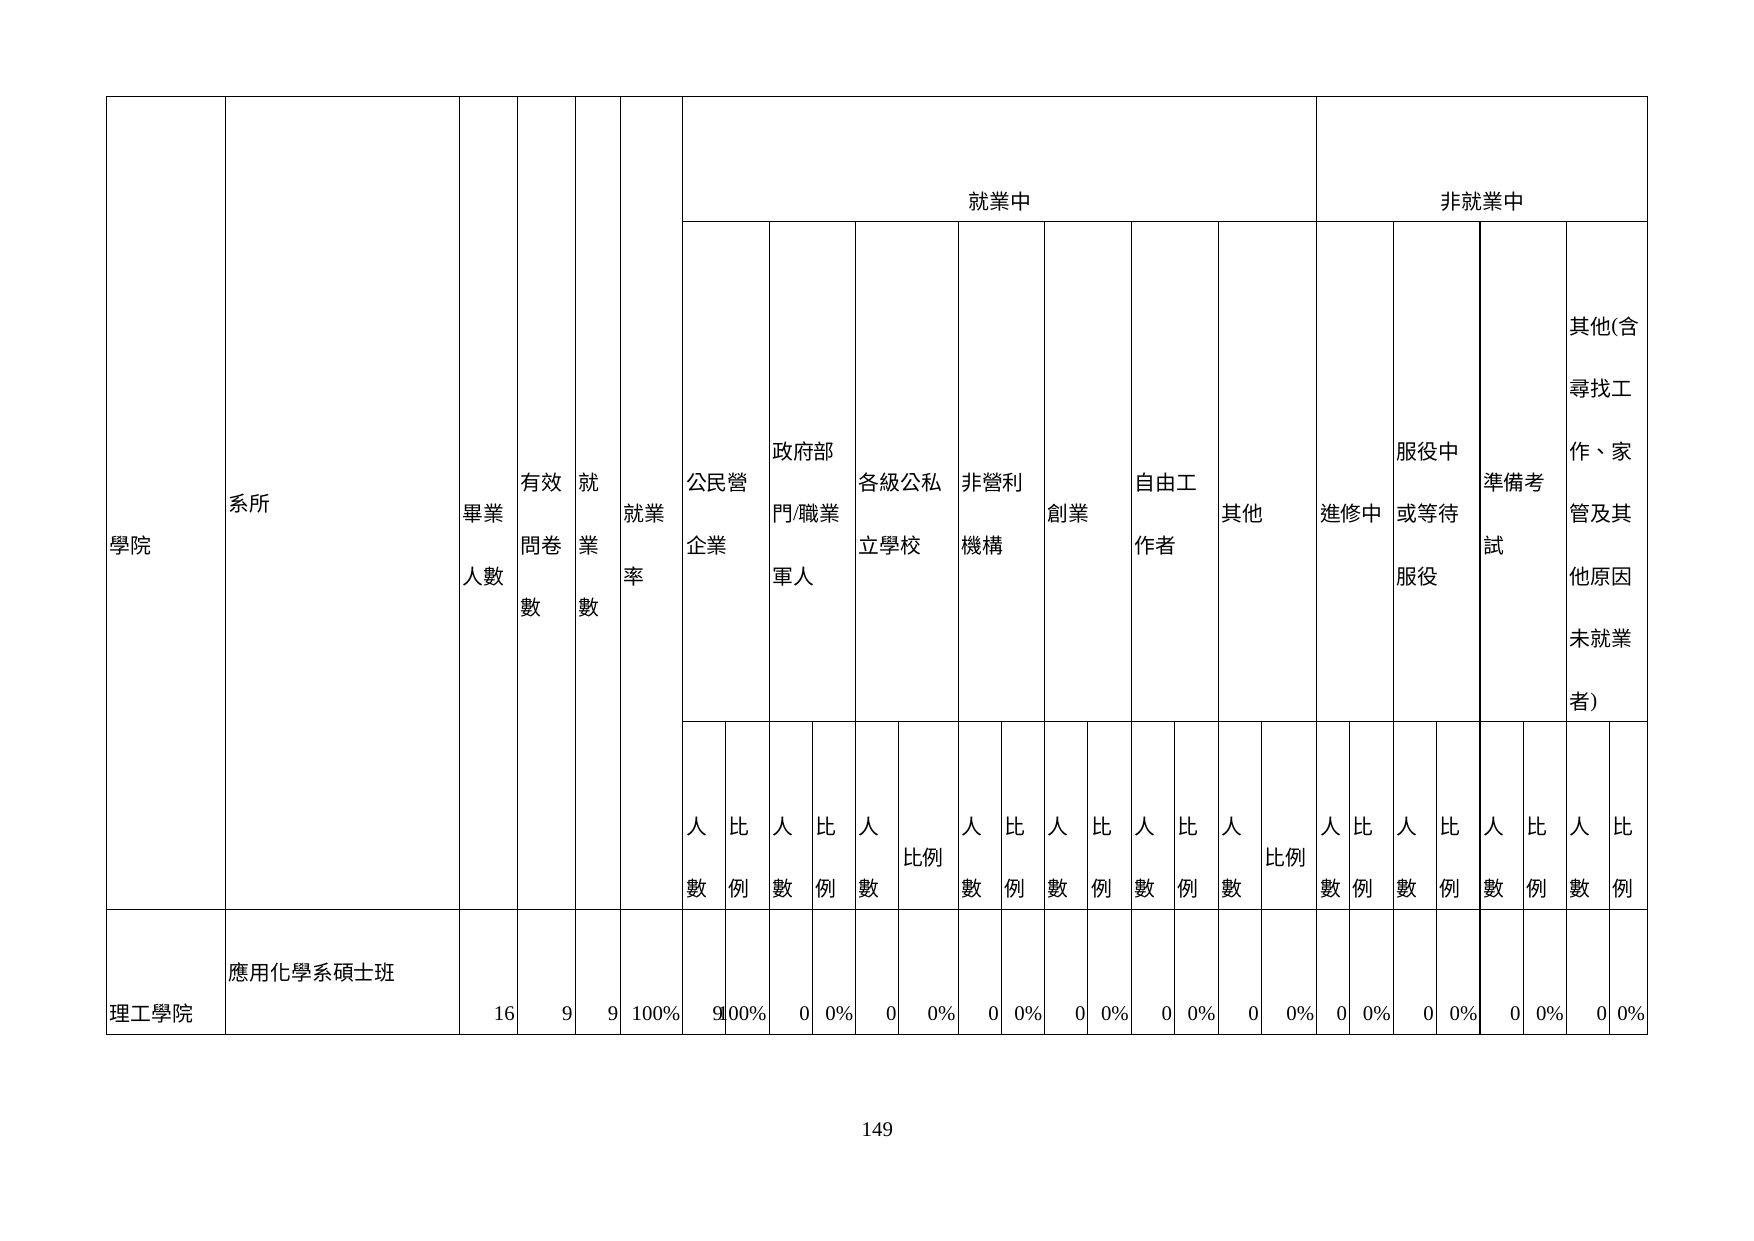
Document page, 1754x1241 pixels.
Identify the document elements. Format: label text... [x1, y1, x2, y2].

table_cell 公民營企業 [683, 222, 769, 721]
table_cell 應用化學系碩士班 [226, 910, 459, 1033]
table_cell 0 [959, 910, 1001, 1033]
table_header 畢業人數 [460, 97, 517, 908]
table_cell 0% [1350, 910, 1393, 1033]
table_cell 其他 [1219, 222, 1316, 721]
table_cell 0 [1394, 910, 1436, 1033]
table_cell 人數 [770, 722, 812, 908]
table_cell 人數 [1219, 722, 1261, 908]
table_cell 比例 [1350, 722, 1393, 908]
table_cell 比例 [899, 722, 958, 908]
table_cell 0% [899, 910, 958, 1033]
table_cell 比例 [1262, 722, 1316, 908]
table_cell 0% [813, 910, 855, 1033]
table_header 就業中 [683, 97, 1316, 221]
table_cell 0 [1045, 910, 1087, 1033]
table_cell 進修中 [1317, 222, 1393, 721]
table_cell 0 [770, 910, 812, 1033]
table_cell 人數 [959, 722, 1001, 908]
table_cell 9 [683, 910, 725, 1033]
table_cell 0 [1219, 910, 1261, 1033]
table_cell 0% [1002, 910, 1044, 1033]
table_cell 理工學院 [107, 910, 225, 1033]
table_cell 創業 [1045, 222, 1131, 721]
table_cell 0% [1437, 910, 1479, 1033]
table_cell 9 [576, 910, 620, 1033]
table_header 就業數 [576, 97, 620, 908]
table_cell 人數 [1567, 722, 1609, 908]
table_header 有效問卷數 [518, 97, 575, 908]
table_cell 非營利機構 [959, 222, 1044, 721]
table_cell 比例 [813, 722, 855, 908]
table_cell 比例 [1088, 722, 1131, 908]
table_header 非就業中 [1317, 97, 1647, 221]
table_header 就業率 [621, 97, 682, 908]
table_cell 比例 [1610, 722, 1647, 908]
table_cell 政府部門/職業軍人 [770, 222, 855, 721]
table_cell 準備考試 [1481, 222, 1566, 721]
table_cell 0 [1132, 910, 1174, 1033]
table_cell 人數 [1132, 722, 1174, 908]
table_cell 人數 [1045, 722, 1087, 908]
table_cell 0% [1175, 910, 1218, 1033]
table_cell 人數 [1481, 722, 1523, 908]
table_cell 其他(含尋找工作、家管及其他原因未就業者) [1567, 222, 1647, 721]
table_cell 人數 [1394, 722, 1436, 908]
table_header 學院 [107, 97, 225, 908]
table_header 系所 [226, 97, 459, 908]
table_cell 0 [1567, 910, 1609, 1033]
table_cell 0 [856, 910, 898, 1033]
table_cell 0% [1088, 910, 1131, 1033]
table_cell 0 [1317, 910, 1349, 1033]
table_cell 人數 [1317, 722, 1349, 908]
table_cell 100% [621, 910, 682, 1033]
table_cell 0% [1262, 910, 1316, 1033]
table_cell 比例 [1175, 722, 1218, 908]
table_cell 0 [1481, 910, 1523, 1033]
table_cell 比例 [1002, 722, 1044, 908]
table_cell 16 [460, 910, 517, 1033]
table_cell 各級公私立學校 [856, 222, 958, 721]
table_cell 比例 [726, 722, 769, 908]
table_cell 人數 [683, 722, 725, 908]
table_cell 9 [518, 910, 575, 1033]
table_cell 服役中或等待服役 [1394, 222, 1479, 721]
table_cell 100% [726, 910, 769, 1033]
table_cell 0% [1610, 910, 1647, 1033]
table_cell 人數 [856, 722, 898, 908]
table_cell 0% [1524, 910, 1566, 1033]
table_cell 自由工作者 [1132, 222, 1218, 721]
table_cell 比例 [1524, 722, 1566, 908]
table_cell 比例 [1437, 722, 1479, 908]
